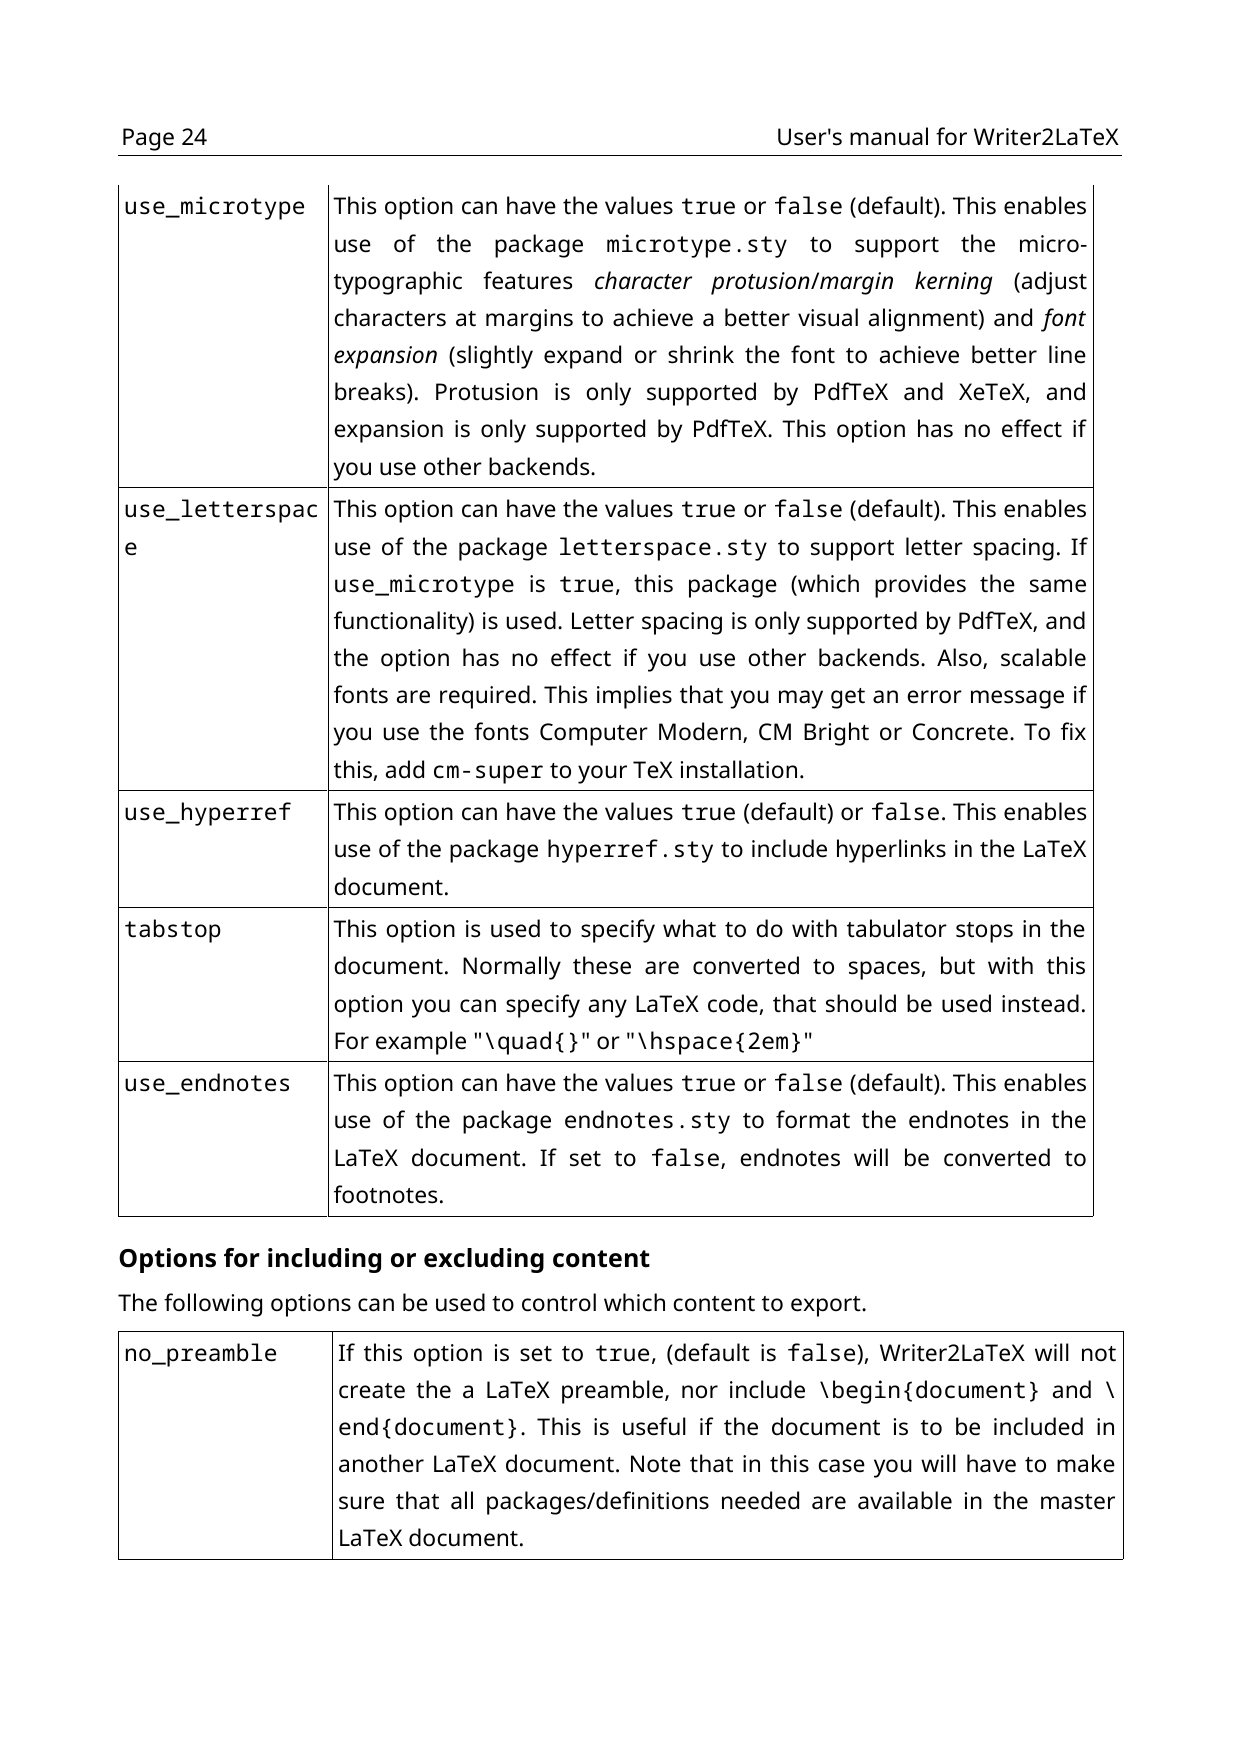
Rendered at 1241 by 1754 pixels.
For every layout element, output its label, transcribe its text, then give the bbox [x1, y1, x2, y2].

table_cell This option is used to specify what to do with tabulator stops in the document. Normally these are converted to spaces, but with this option you can specify any LaTeX code, that should be used instead. For example "\quad{}" or "\hspace{2em}" [329, 908, 1093, 1061]
table_cell This option can have the values true or false (default). This enables use of the package endnotes.sty to format the endnotes in the LaTeX document. If set to false, endnotes will be converted to footnotes. [329, 1062, 1093, 1216]
subtitle Options for including or excluding content [118, 1241, 1122, 1275]
table_header If this option is set to true, (default is false), Writer2LaTeX will not create the a LaTeX preamble, nor include \begin{document} and \end{document}. This is useful if the document is to be included in another LaTeX document. Note that in this case you will have to make sure that all packages/definitions needed are available in the master LaTeX document. [333, 1332, 1123, 1559]
table_cell use_hyperref [119, 791, 327, 907]
table_header no_preamble [119, 1332, 332, 1559]
table_cell tabstop [119, 908, 327, 1061]
table_cell This option can have the values true or false (default). This enables use of the package letterspace.sty to support letter spacing. If use_microtype is true, this package (which provides the same functionality) is used. Letter spacing is only supported by PdfTeX, and the option has no effect if you use other backends. Also, scalable fonts are required. This implies that you may get an error message if you use the fonts Computer Modern, CM Bright or Concrete. To fix this, add cm-super to your TeX installation. [329, 488, 1093, 790]
table_cell use_letterspace [119, 488, 327, 790]
table_cell use_endnotes [119, 1062, 327, 1216]
text The following options can be used to control which content to export. [118, 1287, 1122, 1318]
table_cell use_microtype [119, 185, 327, 487]
table_cell This option can have the values true (default) or false. This enables use of the package hyperref.sty to include hyperlinks in the LaTeX document. [329, 791, 1093, 907]
table_cell This option can have the values true or false (default). This enables use of the package microtype.sty to support the micro-typographic features character protusion/margin kerning (adjust characters at margins to achieve a better visual alignment) and font expansion (slightly expand or shrink the font to achieve better line breaks). Protusion is only supported by PdfTeX and XeTeX, and expansion is only supported by PdfTeX. This option has no effect if you use other backends. [329, 185, 1093, 487]
